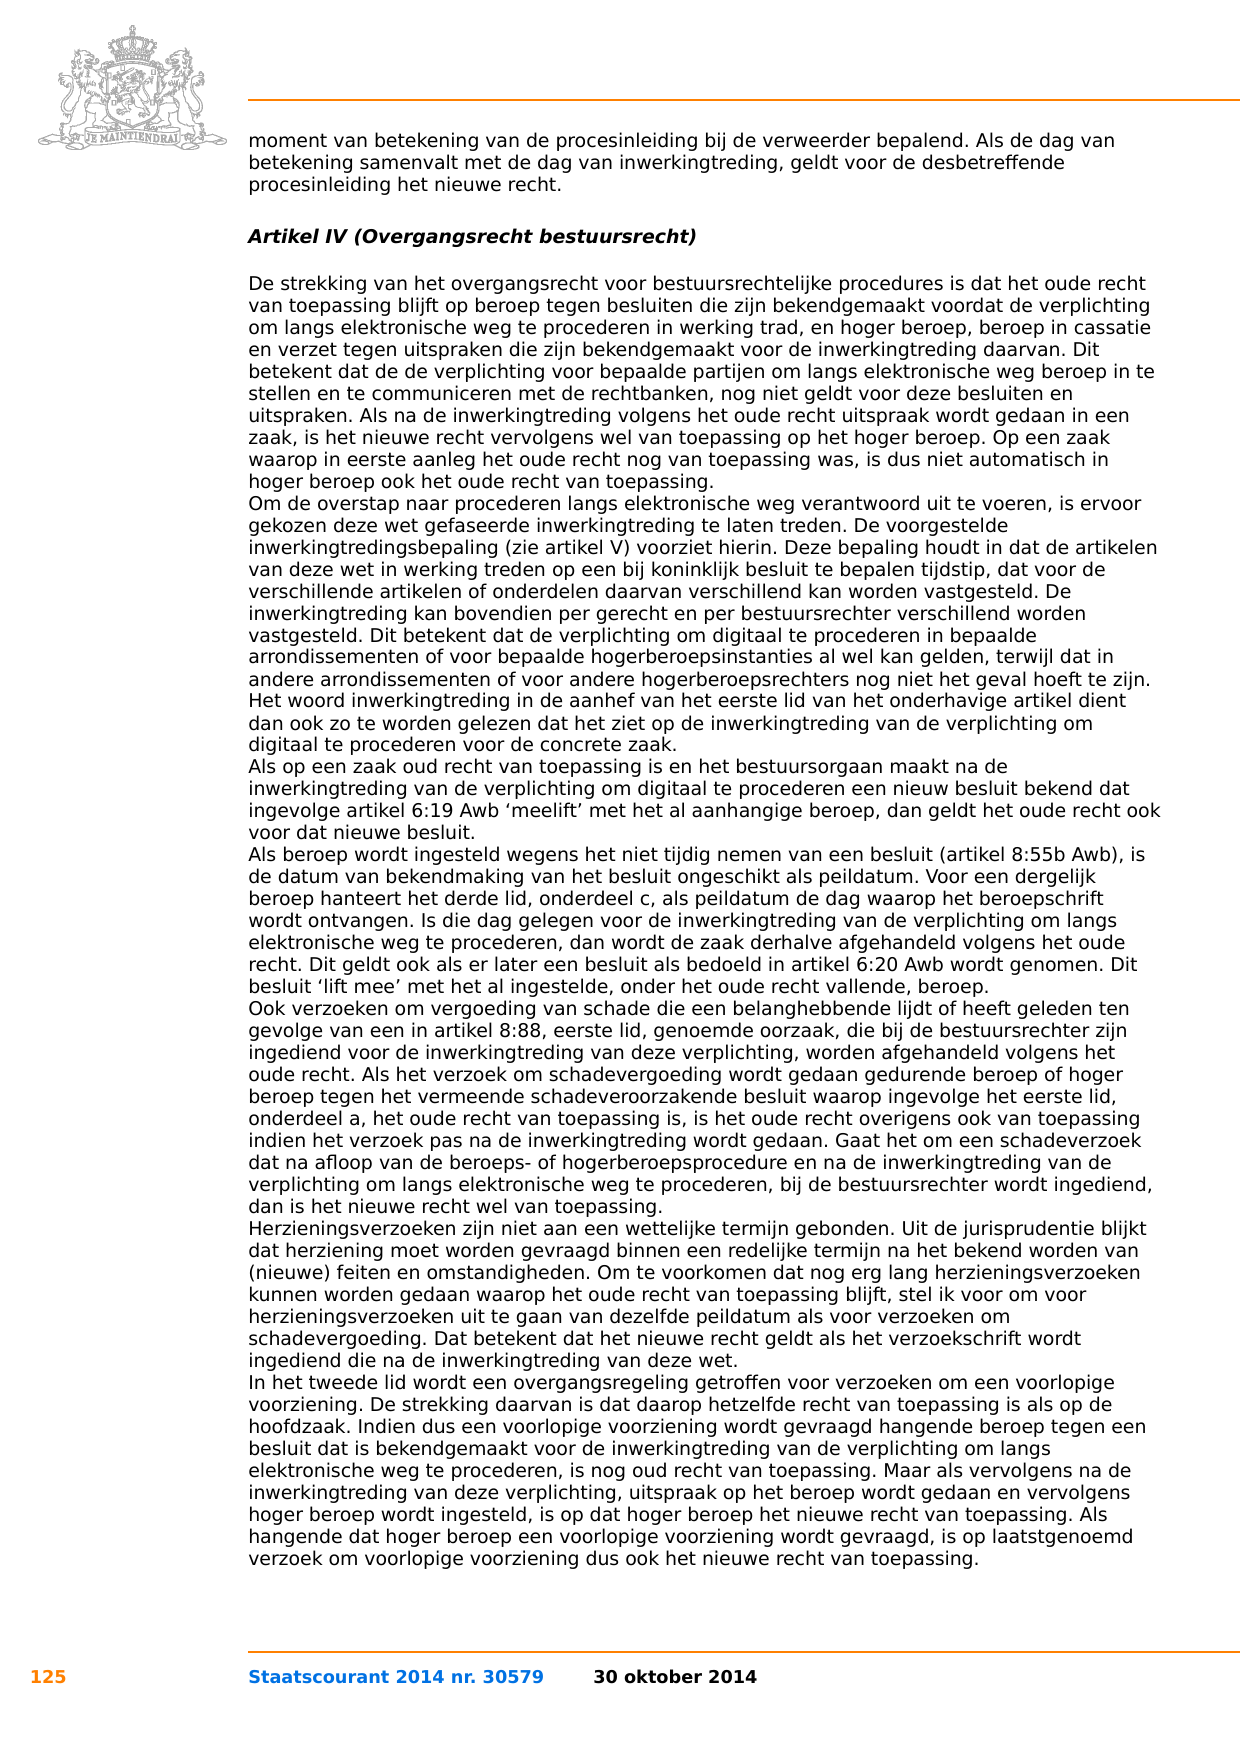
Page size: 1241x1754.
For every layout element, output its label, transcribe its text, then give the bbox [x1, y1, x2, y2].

text Als op een zaak oud recht van toepassing is en het bestuursorgaan maakt na de inwerkingtreding van de verplichting om digitaal te procederen een nieuw besluit bekend dat ingevolge artikel 6:19 Awb ‘meelift’ met het al aanhangige beroep, dan geldt het oude recht ook voor dat nieuwe besluit. [248, 756, 1163, 844]
picture [38, 25, 227, 150]
text Als beroep wordt ingesteld wegens het niet tijdig nemen van een besluit (artikel 8:55b Awb), is de datum van bekendmaking van het besluit ongeschikt als peildatum. Voor een dergelijk beroep hanteert het derde lid, onderdeel c, als peildatum de dag waarop het beroepschrift wordt ontvangen. Is die dag gelegen voor de inwerkingtreding van de verplichting om langs elektronische weg te procederen, dan wordt de zaak derhalve afgehandeld volgens het oude recht. Dit geldt ook als er later een besluit als bedoeld in artikel 6:20 Awb wordt genomen. Dit besluit ‘lift mee’ met het al ingestelde, onder het oude recht vallende, beroep. [248, 844, 1163, 998]
text In het tweede lid wordt een overgangsregeling getroffen voor verzoeken om een voorlopige voorziening. De strekking daarvan is dat daarop hetzelfde recht van toepassing is als op de hoofdzaak. Indien dus een voorlopige voorziening wordt gevraagd hangende beroep tegen een besluit dat is bekendgemaakt voor de inwerkingtreding van de verplichting om langs elektronische weg te procederen, is nog oud recht van toepassing. Maar als vervolgens na de inwerkingtreding van deze verplichting, uitspraak op het beroep wordt gedaan en vervolgens hoger beroep wordt ingesteld, is op dat hoger beroep het nieuwe recht van toepassing. Als hangende dat hoger beroep een voorlopige voorziening wordt gevraagd, is op laatstgenoemd verzoek om voorlopige voorziening dus ook het nieuwe recht van toepassing. [248, 1372, 1163, 1569]
subtitle Artikel IV (Overgangsrecht bestuursrecht) [248, 226, 1163, 248]
text Herzieningsverzoeken zijn niet aan een wettelijke termijn gebonden. Uit de jurisprudentie blijkt dat herziening moet worden gevraagd binnen een redelijke termijn na het bekend worden van (nieuwe) feiten en omstandigheden. Om te voorkomen dat nog erg lang herzieningsverzoeken kunnen worden gedaan waarop het oude recht van toepassing blijft, stel ik voor om voor herzieningsverzoeken uit te gaan van dezelfde peildatum als voor verzoeken om schadevergoeding. Dat betekent dat het nieuwe recht geldt als het verzoekschrift wordt ingediend die na de inwerkingtreding van deze wet. [248, 1218, 1163, 1372]
text Om de overstap naar procederen langs elektronische weg verantwoord uit te voeren, is ervoor gekozen deze wet gefaseerde inwerkingtreding te laten treden. De voorgestelde inwerkingtredingsbepaling (zie artikel V) voorziet hierin. Deze bepaling houdt in dat de artikelen van deze wet in werking treden op een bij koninklijk besluit te bepalen tijdstip, dat voor de verschillende artikelen of onderdelen daarvan verschillend kan worden vastgesteld. De inwerkingtreding kan bovendien per gerecht en per bestuursrechter verschillend worden vastgesteld. Dit betekent dat de verplichting om digitaal te procederen in bepaalde arrondissementen of voor bepaalde hogerberoepsinstanties al wel kan gelden, terwijl dat in andere arrondissementen of voor andere hogerberoepsrechters nog niet het geval hoeft te zijn. Het woord inwerkingtreding in de aanhef van het eerste lid van het onderhavige artikel dient dan ook zo te worden gelezen dat het ziet op de inwerkingtreding van de verplichting om digitaal te procederen voor de concrete zaak. [248, 493, 1163, 756]
text moment van betekening van de procesinleiding bij de verweerder bepalend. Als de dag van betekening samenvalt met de dag van inwerkingtreding, geldt voor de desbetreffende procesinleiding het nieuwe recht. [248, 130, 1163, 196]
text Ook verzoeken om vergoeding van schade die een belanghebbende lijdt of heeft geleden ten gevolge van een in artikel 8:88, eerste lid, genoemde oorzaak, die bij de bestuursrechter zijn ingediend voor de inwerkingtreding van deze verplichting, worden afgehandeld volgens het oude recht. Als het verzoek om schadevergoeding wordt gedaan gedurende beroep of hoger beroep tegen het vermeende schadeveroorzakende besluit waarop ingevolge het eerste lid, onderdeel a, het oude recht van toepassing is, is het oude recht overigens ook van toepassing indien het verzoek pas na de inwerkingtreding wordt gedaan. Gaat het om een schadeverzoek dat na afloop van de beroeps- of hogerberoepsprocedure en na de inwerkingtreding van de verplichting om langs elektronische weg te procederen, bij de bestuursrechter wordt ingediend, dan is het nieuwe recht wel van toepassing. [248, 998, 1163, 1218]
text De strekking van het overgangsrecht voor bestuursrechtelijke procedures is dat het oude recht van toepassing blijft op beroep tegen besluiten die zijn bekendgemaakt voordat de verplichting om langs elektronische weg te procederen in werking trad, en hoger beroep, beroep in cassatie en verzet tegen uitspraken die zijn bekendgemaakt voor de inwerkingtreding daarvan. Dit betekent dat de de verplichting voor bepaalde partijen om langs elektronische weg beroep in te stellen en te communiceren met de rechtbanken, nog niet geldt voor deze besluiten en uitspraken. Als na de inwerkingtreding volgens het oude recht uitspraak wordt gedaan in een zaak, is het nieuwe recht vervolgens wel van toepassing op het hoger beroep. Op een zaak waarop in eerste aanleg het oude recht nog van toepassing was, is dus niet automatisch in hoger beroep ook het oude recht van toepassing. [248, 273, 1163, 493]
